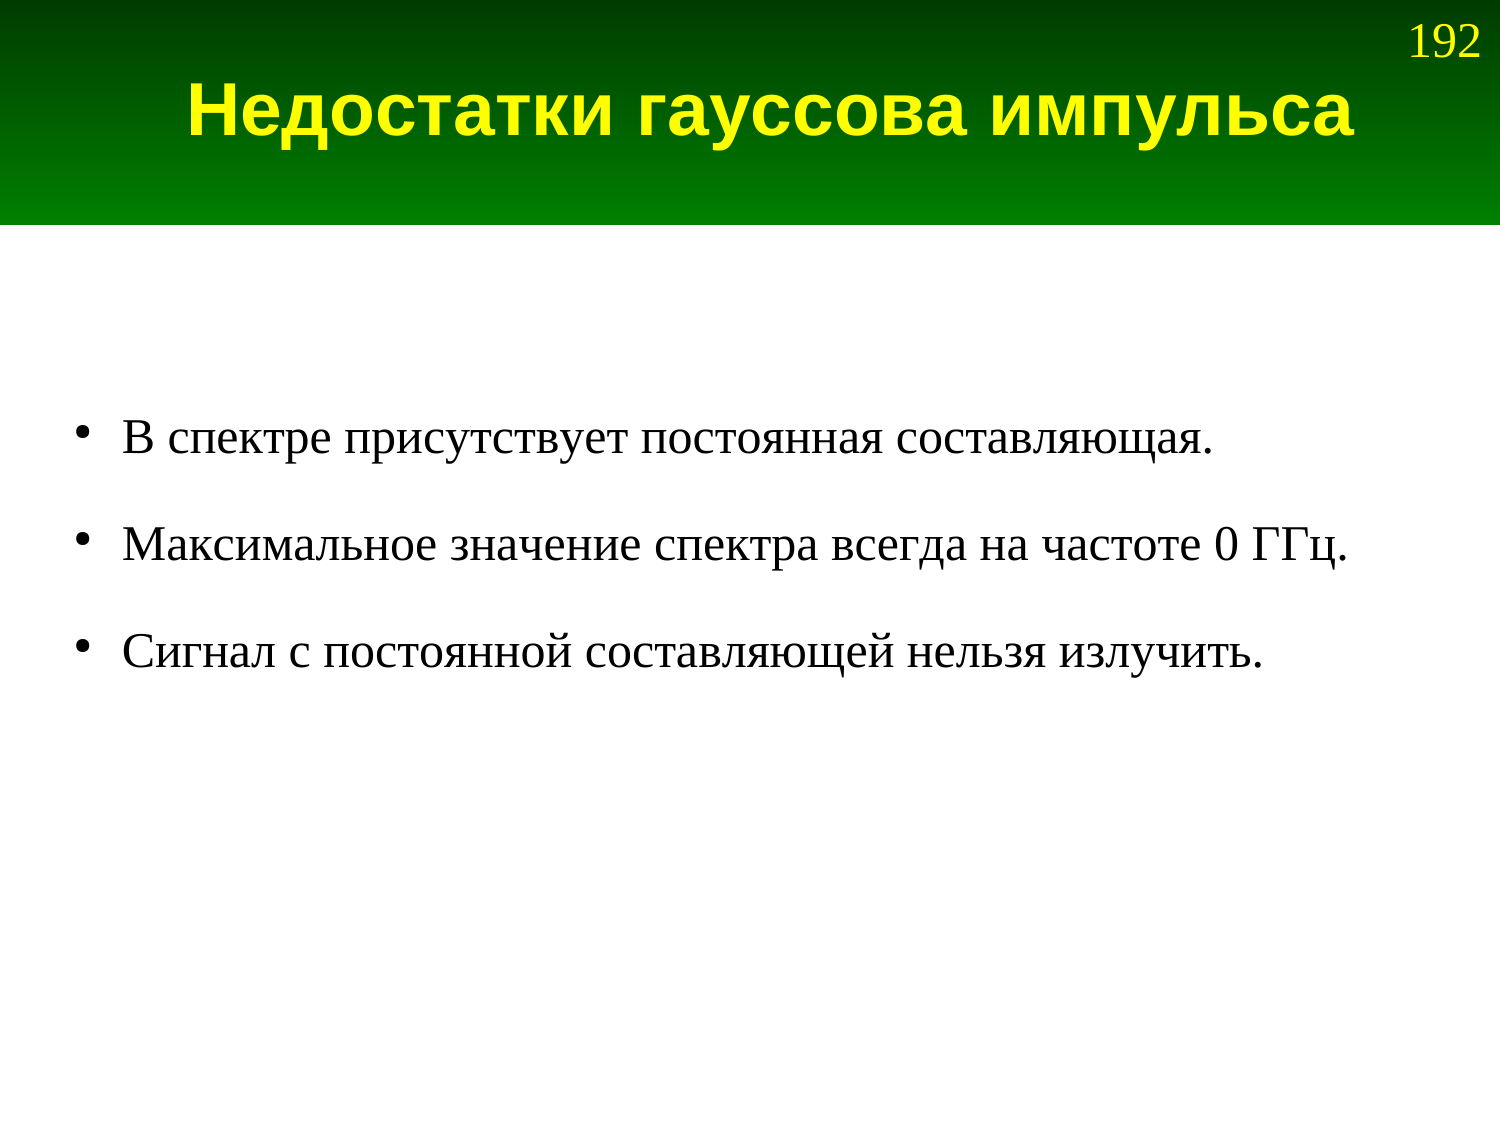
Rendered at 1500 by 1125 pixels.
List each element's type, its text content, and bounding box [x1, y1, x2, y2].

title Недостатки гауссова импульса [100, 7, 1441, 204]
text_box В спектре присутствует постоянная составляющая. Максимальное значение спектра всегда на частоте 0 ГГц. Сигнал с постоянной составляющей нельзя излучить. [59, 395, 1406, 709]
